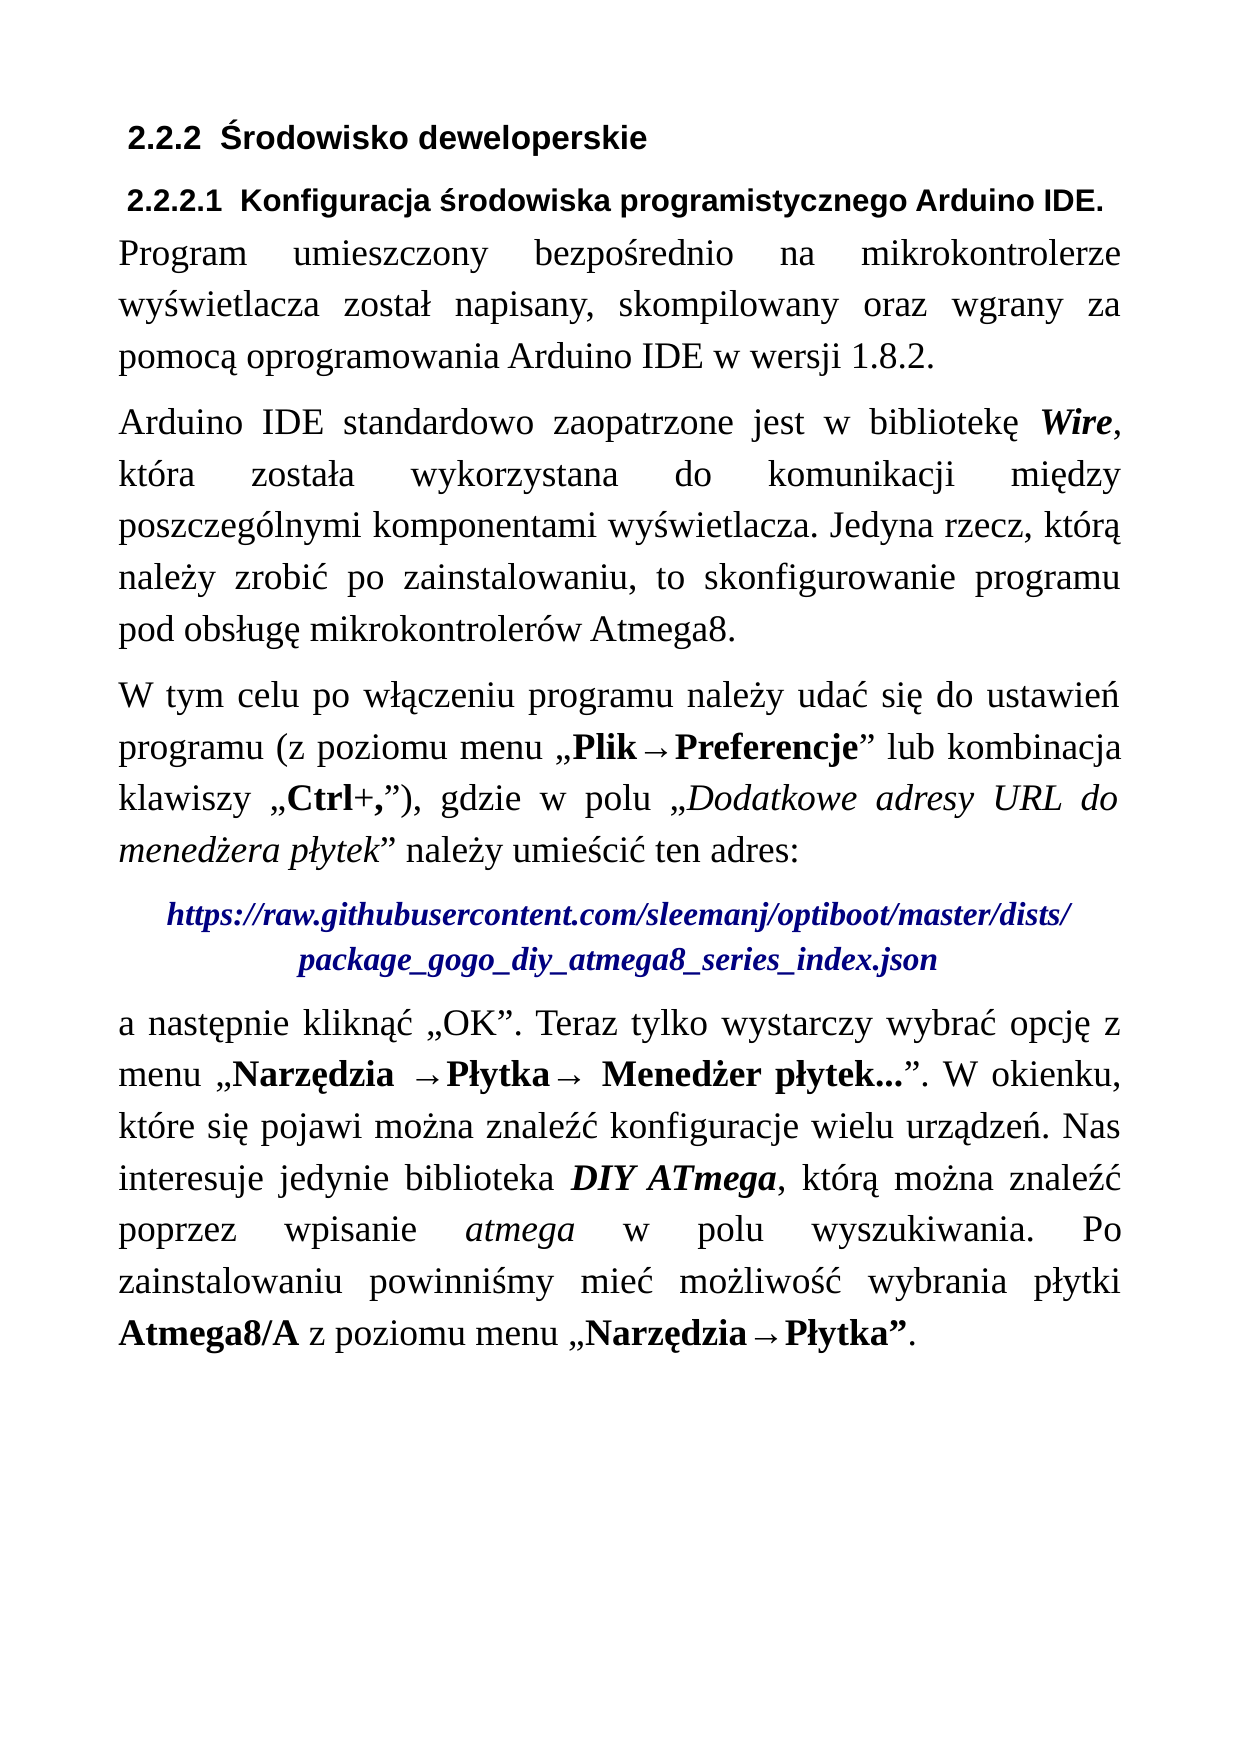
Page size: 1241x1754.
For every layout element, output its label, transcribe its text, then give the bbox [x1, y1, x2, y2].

text https://raw.githubusercontent.com/sleemanj/optiboot/master/dists/package_gogo_diy_atmega8_series_index.json [118, 894, 1122, 978]
text W tym celu po włączeniu programu należy udać się do ustawień programu (z poziomu menu „Plik→Preferencje” lub kombinacja klawiszy „Ctrl+,”), gdzie w polu „Dodatkowe adresy URL do menedżera płytek” należy umieścić ten adres: [118, 672, 1122, 871]
subtitle Środowisko deweloperskie [118, 118, 1122, 157]
text Program umieszczony bezpośrednio na mikrokontrolerze wyświetlacza został napisany, skompilowany oraz wgrany za pomocą oprogramowania Arduino IDE w wersji 1.8.2. [118, 230, 1122, 376]
subtitle Konfiguracja środowiska programistycznego Arduino IDE. [118, 182, 1122, 217]
text Arduino IDE standardowo zaopatrzone jest w bibliotekę Wire, która została wykorzystana do komunikacji między poszczególnymi komponentami wyświetlacza. Jedyna rzecz, którą należy zrobić po zainstalowaniu, to skonfigurowanie programu pod obsługę mikrokontrolerów Atmega8. [118, 399, 1122, 649]
text a następnie kliknąć „OK”. Teraz tylko wystarczy wybrać opcję z menu „Narzędzia →Płytka→ Menedżer płytek...”. W okienku, które się pojawi można znaleźć konfiguracje wielu urządzeń. Nas interesuje jedynie biblioteka DIY ATmega, którą można znaleźć poprzez wpisanie atmega w polu wyszukiwania. Po zainstalowaniu powinniśmy mieć możliwość wybrania płytki Atmega8/A z poziomu menu „Narzędzia→Płytka”. [118, 1000, 1122, 1353]
